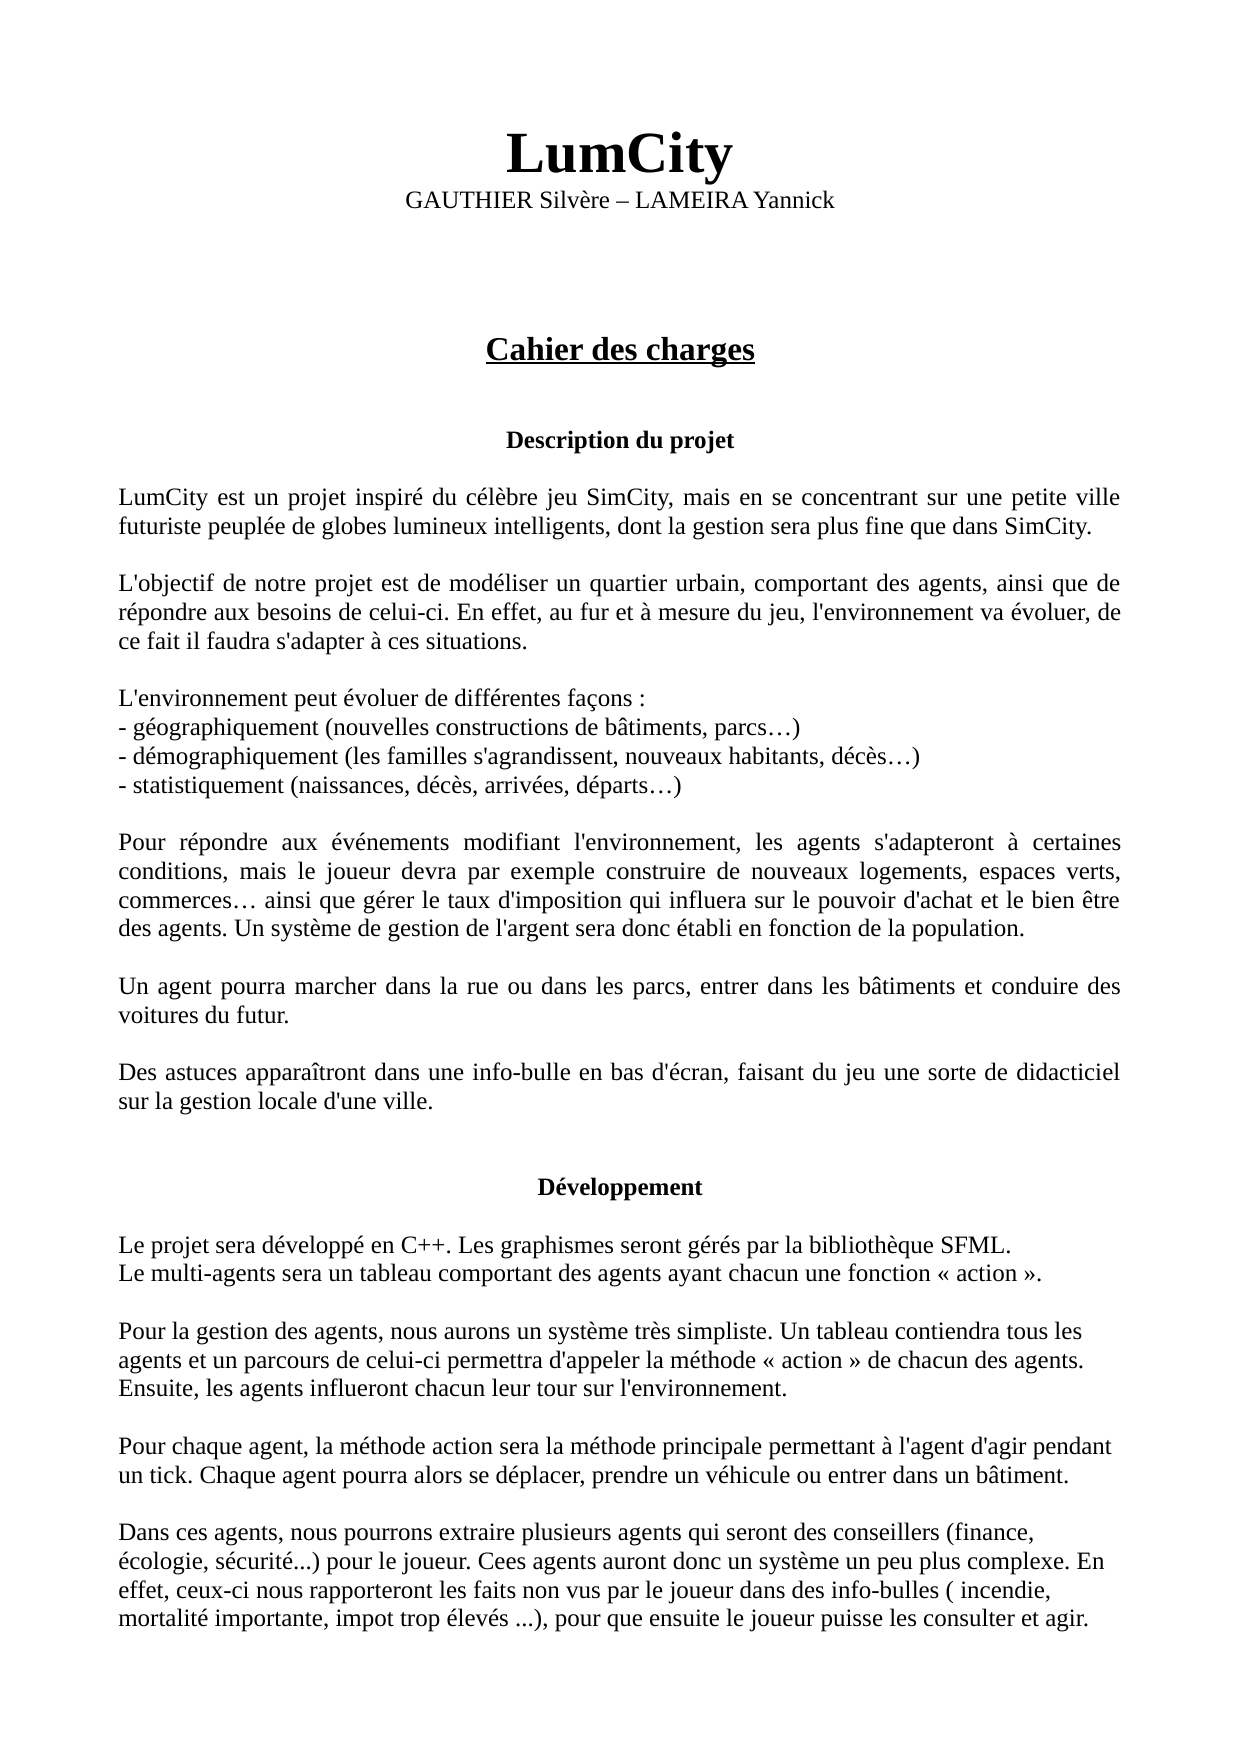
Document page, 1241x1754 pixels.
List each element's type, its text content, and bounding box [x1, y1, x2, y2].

text - démographiquement (les familles s'agrandissent, nouveaux habitants, décès…) [118, 741, 1122, 770]
text L'objectif de notre projet est de modéliser un quartier urbain, comportant des agents, ainsi que de répondre aux besoins de celui-ci. En effet, au fur et à mesure du jeu, l'environnement va évoluer, de ce fait il faudra s'adapter à ces situations. [118, 568, 1122, 655]
text L'environnement peut évoluer de différentes façons : [118, 683, 1122, 712]
text Un agent pourra marcher dans la rue ou dans les parcs, entrer dans les bâtiments et conduire des voitures du futur. [118, 971, 1122, 1028]
text - statistiquement (naissances, décès, arrivées, départs…) [118, 770, 1122, 798]
text Développement [118, 1172, 1122, 1201]
text Le projet sera développé en C++. Les graphismes seront gérés par la bibliothèque SFML. [118, 1230, 1122, 1258]
text Des astuces apparaîtront dans une info-bulle en bas d'écran, faisant du jeu une sorte de didacticiel sur la gestion locale d'une ville. [118, 1057, 1122, 1115]
text LumCity [118, 118, 1122, 185]
text Cahier des charges [118, 329, 1122, 367]
text Dans ces agents, nous pourrons extraire plusieurs agents qui seront des conseillers (finance, écologie, sécurité...) pour le joueur. Cees agents auront donc un système un peu plus complexe. En effet, ceux-ci nous rapporteront les faits non vus par le joueur dans des info-bulles ( incendie, mortalité importante, impot trop élevés ...), pour que ensuite le joueur puisse les consulter et agir. [118, 1517, 1122, 1632]
text Pour répondre aux événements modifiant l'environnement, les agents s'adapteront à certaines conditions, mais le joueur devra par exemple construire de nouveaux logements, espaces verts, commerces… ainsi que gérer le taux d'imposition qui influera sur le pouvoir d'achat et le bien être des agents. Un système de gestion de l'argent sera donc établi en fonction de la population. [118, 827, 1122, 942]
text Pour la gestion des agents, nous aurons un système très simpliste. Un tableau contiendra tous les agents et un parcours de celui-ci permettra d'appeler la méthode « action » de chacun des agents. Ensuite, les agents influeront chacun leur tour sur l'environnement. [118, 1316, 1122, 1402]
text Description du projet [118, 425, 1122, 453]
text Pour chaque agent, la méthode action sera la méthode principale permettant à l'agent d'agir pendant un tick. Chaque agent pourra alors se déplacer, prendre un véhicule ou entrer dans un bâtiment. [118, 1431, 1122, 1488]
text LumCity est un projet inspiré du célèbre jeu SimCity, mais en se concentrant sur une petite ville futuriste peuplée de globes lumineux intelligents, dont la gestion sera plus fine que dans SimCity. [118, 482, 1122, 540]
text GAUTHIER Silvère – LAMEIRA Yannick [118, 185, 1122, 214]
text Le multi-agents sera un tableau comportant des agents ayant chacun une fonction « action ». [118, 1258, 1122, 1287]
text - géographiquement (nouvelles constructions de bâtiments, parcs…) [118, 712, 1122, 741]
